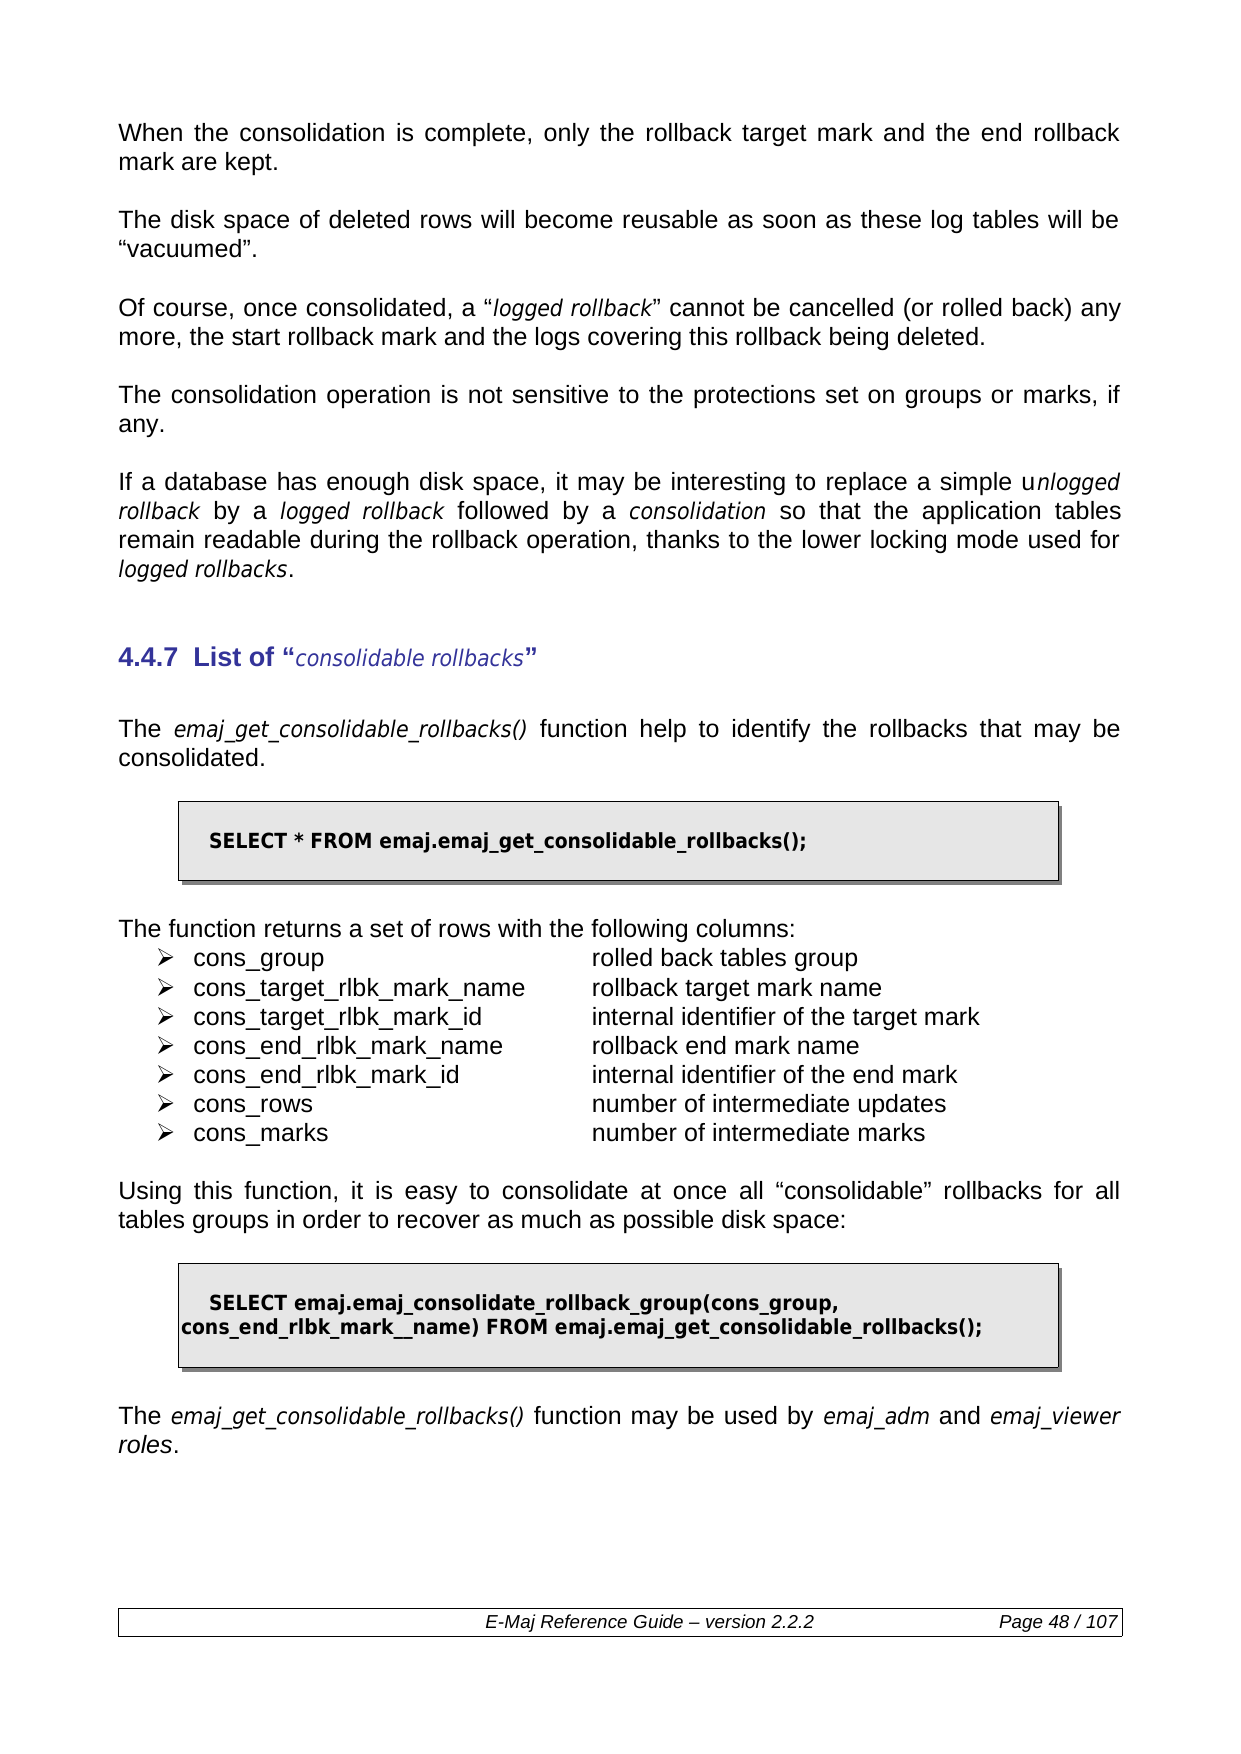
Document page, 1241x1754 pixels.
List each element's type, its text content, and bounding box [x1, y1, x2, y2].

text The function returns a set of rows with the following columns: [118, 914, 1122, 943]
text Using this function, it is easy to consolidate at once all “consolidable” rollbacks for all tables groups in order to recover as much as possible disk space: [118, 1176, 1122, 1234]
text When the consolidation is complete, only the rollback target mark and the end rollback mark are kept. [118, 118, 1122, 176]
list cons_marks number of intermediate marks [156, 1118, 1122, 1147]
text If a database has enough disk space, it may be interesting to replace a simple unlogged rollback by a logged rollback followed by a consolidation so that the application tables remain readable during the rollback operation, thanks to the lower locking mode used for logged rollbacks. [118, 467, 1122, 583]
text The emaj_get_consolidable_rollbacks() function may be used by emaj_adm and emaj_viewer roles. [118, 1401, 1122, 1459]
list cons_rows number of intermediate updates [156, 1089, 1122, 1118]
text SELECT emaj.emaj_consolidate_rollback_group(cons_group, cons_end_rlbk_mark__name) FROM emaj.emaj_get_consolidable_rollbacks(); [179, 1287, 1058, 1336]
list cons_group rolled back tables group [156, 943, 1122, 972]
text The consolidation operation is not sensitive to the protections set on groups or marks, if any. [118, 380, 1122, 438]
subtitle List of “consolidable rollbacks” [118, 641, 1122, 672]
list cons_end_rlbk_mark_id internal identifier of the end mark [156, 1059, 1122, 1089]
text Of course, once consolidated, a “logged rollback” cannot be cancelled (or rolled back) any more, the start rollback mark and the logs covering this rollback being deleted. [118, 292, 1122, 351]
list cons_target_rlbk_mark_name rollback target mark name [156, 972, 1122, 1001]
list cons_end_rlbk_mark_name rollback end mark name [156, 1031, 1122, 1059]
text The disk space of deleted rows will become reusable as soon as these log tables will be “vacuumed”. [118, 205, 1122, 263]
text SELECT * FROM emaj.emaj_get_consolidable_rollbacks(); [179, 826, 1058, 850]
list cons_target_rlbk_mark_id internal identifier of the target mark [156, 1001, 1122, 1031]
text The emaj_get_consolidable_rollbacks() function help to identify the rollbacks that may be consolidated. [118, 714, 1122, 772]
